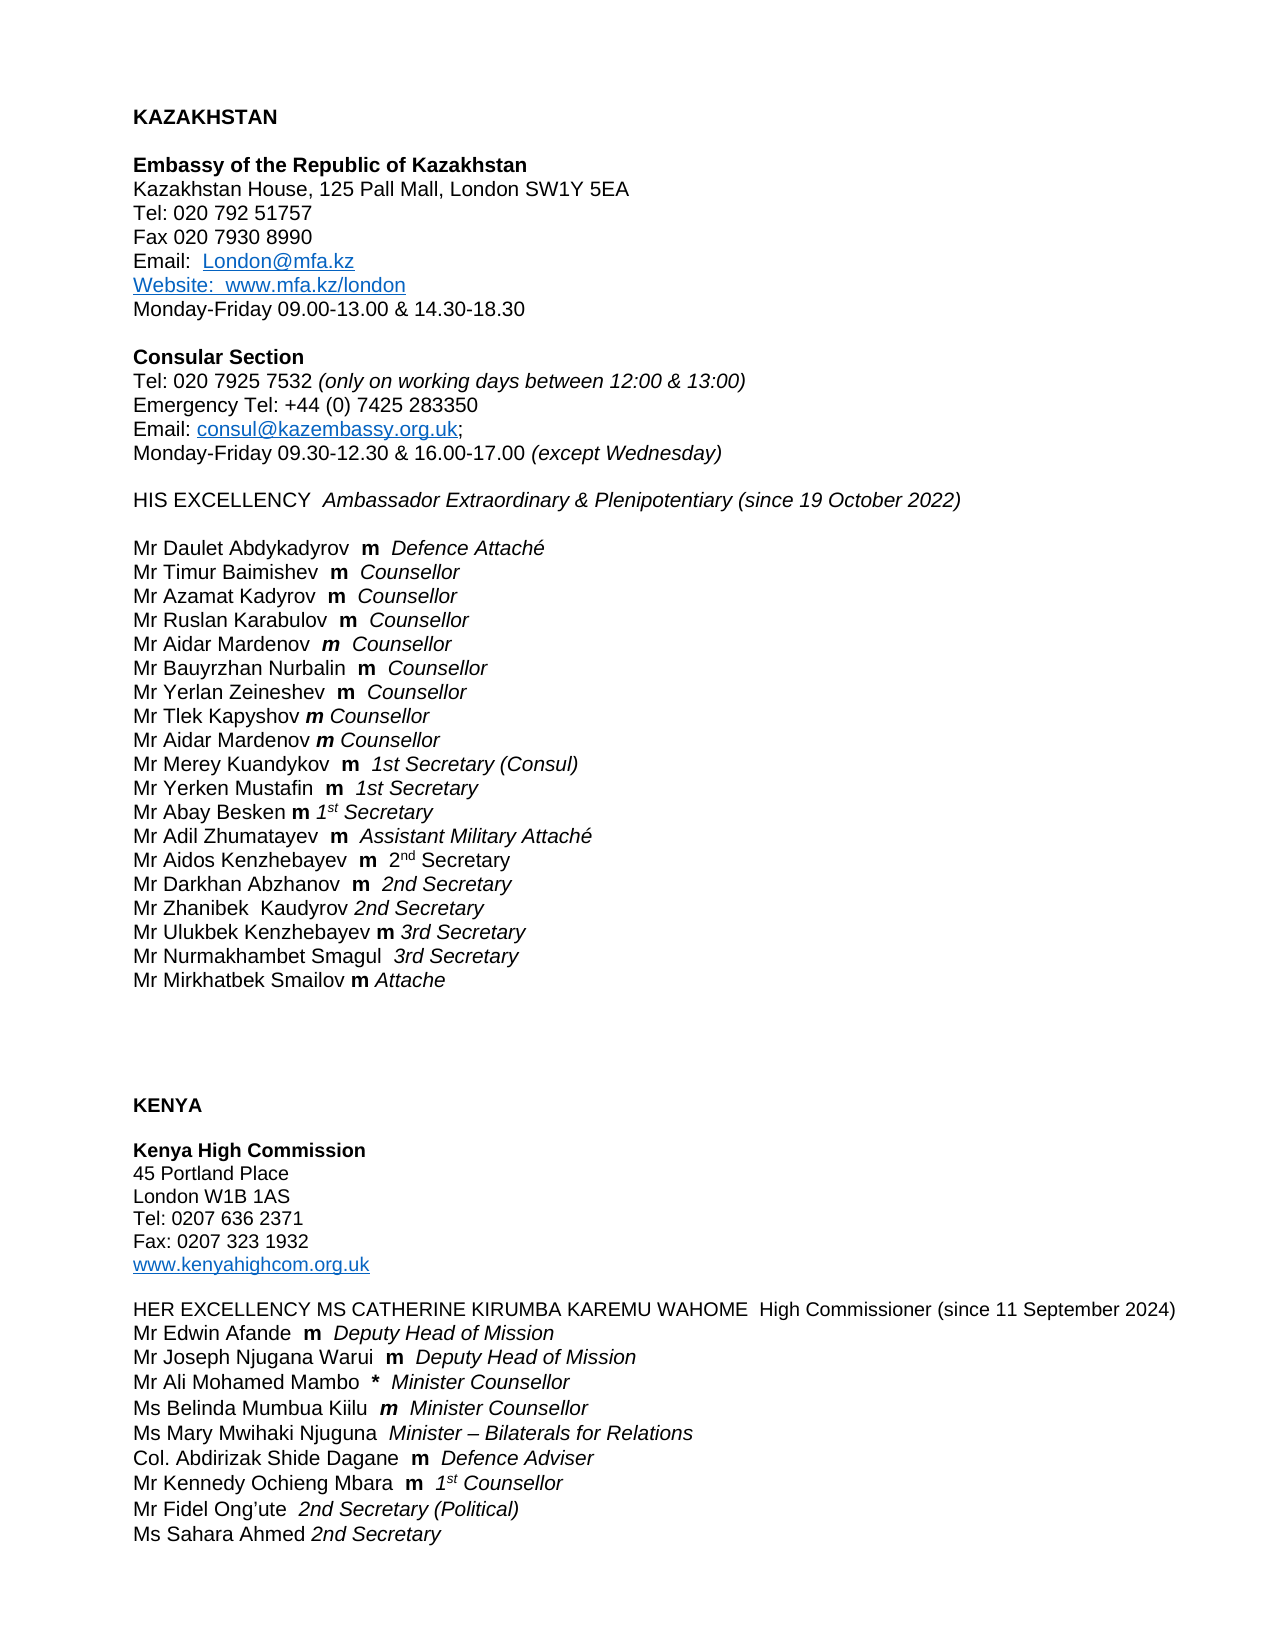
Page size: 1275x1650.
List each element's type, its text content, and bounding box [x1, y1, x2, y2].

text Mr Ali Mohamed Mambo * Minister Counsellor [133, 1370, 1181, 1394]
text www.kenyahighcom.org.uk [133, 1253, 1181, 1275]
text Mr Aidar Mardenov m Counsellor [133, 632, 1181, 656]
text Tel: 020 792 51757 [133, 201, 1181, 225]
text KAZAKHSTAN [133, 105, 1181, 129]
text Mr Timur Baimishev m Counsellor [133, 560, 1181, 584]
text Email: consul@kazembassy.org.uk; [133, 416, 1181, 440]
text 45 Portland Place [133, 1162, 1181, 1184]
text Mr Aidos Kenzhebayev m 2nd Secretary [133, 848, 1181, 872]
text Mr Zhanibek Kaudyrov 2nd Secretary [133, 896, 1181, 919]
text Tel: 020 7925 7532 (only on working days between 12:00 & 13:00) [133, 368, 1181, 392]
text HIS EXCELLENCY Ambassador Extraordinary & Plenipotentiary (since 19 October 2022) [133, 488, 1181, 512]
text Tel: 0207 636 2371 [133, 1207, 1181, 1230]
text Embassy of the Republic of Kazakhstan [133, 153, 1181, 177]
text Mr Fidel Ong’ute 2nd Secretary (Political) [133, 1497, 1181, 1521]
text Emergency Tel: +44 (0) 7425 283350 [133, 392, 1181, 416]
text Mr Bauyrzhan Nurbalin m Counsellor [133, 656, 1181, 680]
text Fax 020 7930 8990 [133, 225, 1181, 249]
text Mr Joseph Njugana Warui m Deputy Head of Mission [133, 1345, 1181, 1369]
text Mr Yerken Mustafin m 1st Secretary [133, 776, 1181, 800]
text Email: London@mfa.kz [133, 249, 1181, 273]
text Mr Abay Besken m 1st Secretary [133, 800, 1181, 824]
text Mr Mirkhatbek Smailov m Attache [133, 967, 1181, 991]
text Website: www.mfa.kz/london [133, 273, 1181, 297]
text Consular Section [133, 344, 1181, 368]
text London W1B 1AS [133, 1184, 1181, 1207]
text Mr Yerlan Zeineshev m Counsellor [133, 680, 1181, 704]
text Monday-Friday 09.00-13.00 & 14.30-18.30 [133, 297, 1181, 321]
text Mr Tlek Kapyshov m Counsellor [133, 704, 1181, 728]
text Mr Edwin Afande m Deputy Head of Mission [133, 1321, 1181, 1345]
text Mr Nurmakhambet Smagul 3rd Secretary [133, 943, 1181, 967]
text Mr Daulet Abdykadyrov m Defence Attaché [133, 536, 1181, 560]
text Fax: 0207 323 1932 [133, 1230, 1181, 1253]
text Ms Belinda Mumbua Kiilu m Minister Counsellor [133, 1395, 1181, 1419]
text KENYA [133, 1094, 1181, 1116]
text Mr Kennedy Ochieng Mbara m 1st Counsellor [133, 1471, 1181, 1495]
text Ms Mary Mwihaki Njuguna Minister – Bilaterals for Relations [133, 1421, 1181, 1444]
text HER EXCELLENCY MS CATHERINE KIRUMBA KAREMU WAHOME High Commissioner (since 11 September 2024) [133, 1298, 1181, 1321]
text Mr Ruslan Karabulov m Counsellor [133, 608, 1181, 632]
text Mr Merey Kuandykov m 1st Secretary (Consul) [133, 752, 1181, 776]
text Mr Ulukbek Kenzhebayev m 3rd Secretary [133, 919, 1181, 943]
text Mr Aidar Mardenov m Counsellor [133, 728, 1181, 752]
text Col. Abdirizak Shide Dagane m Defence Adviser [133, 1446, 1181, 1470]
text Ms Sahara Ahmed 2nd Secretary [133, 1522, 1181, 1546]
text Mr Azamat Kadyrov m Counsellor [133, 584, 1181, 608]
text Mr Adil Zhumatayev m Assistant Military Attaché [133, 824, 1181, 848]
text Mr Darkhan Abzhanov m 2nd Secretary [133, 872, 1181, 896]
text Kazakhstan House, 125 Pall Mall, London SW1Y 5EA [133, 177, 1181, 201]
text Kenya High Commission [133, 1139, 1181, 1162]
text Monday-Friday 09.30-12.30 & 16.00-17.00 (except Wednesday) [133, 440, 1181, 464]
